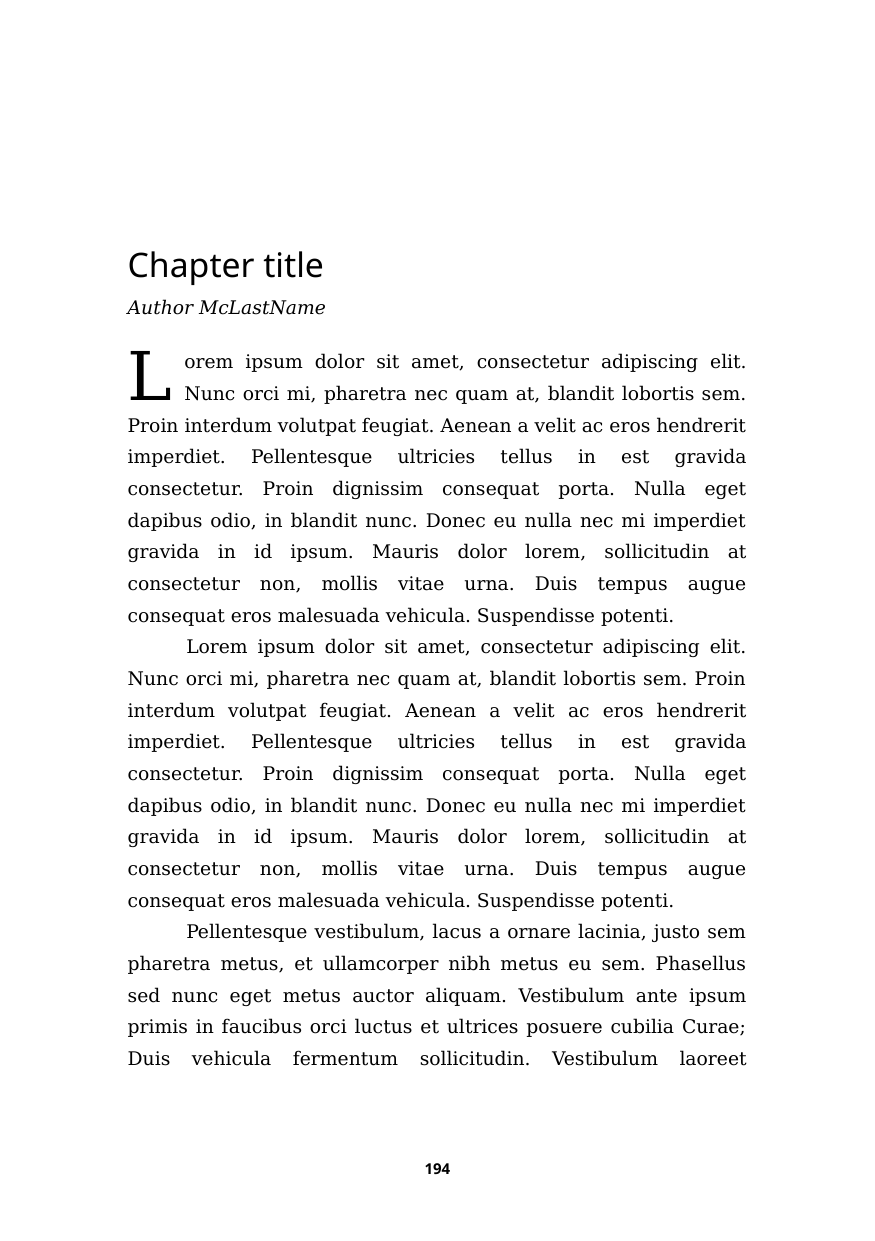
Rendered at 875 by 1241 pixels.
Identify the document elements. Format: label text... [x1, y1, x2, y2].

text Pellentesque vestibulum, lacus a ornare lacinia, justo sem pharetra metus, et ullamcorper nibh metus eu sem. Phasellus sed nunc eget metus auctor aliquam. Vestibulum ante ipsum primis in faucibus orci luctus et ultrices posuere cubilia Curae; Duis vehicula fermentum sollicitudin. Vestibulum laoreet [127, 921, 747, 1070]
subtitle Chapter title [127, 246, 747, 285]
text Author McLastName [127, 297, 747, 319]
text Lorem ipsum dolor sit amet, consectetur adipiscing elit. Nunc orci mi, pharetra nec quam at, blandit lobortis sem. Proin interdum volutpat feugiat. Aenean a velit ac eros hendrerit imperdiet. Pellentesque ultricies tellus in est gravida consectetur. Proin dignissim consequat porta. Nulla eget dapibus odio, in blandit nunc. Donec eu nulla nec mi imperdiet gravida in id ipsum. Mauris dolor lorem, sollicitudin at consectetur non, mollis vitae urna. Duis tempus augue consequat eros malesuada vehicula. Suspendisse potenti. [127, 351, 747, 627]
text Lorem ipsum dolor sit amet, consectetur adipiscing elit. Nunc orci mi, pharetra nec quam at, blandit lobortis sem. Proin interdum volutpat feugiat. Aenean a velit ac eros hendrerit imperdiet. Pellentesque ultricies tellus in est gravida consectetur. Proin dignissim consequat porta. Nulla eget dapibus odio, in blandit nunc. Donec eu nulla nec mi imperdiet gravida in id ipsum. Mauris dolor lorem, sollicitudin at consectetur non, mollis vitae urna. Duis tempus augue consequat eros malesuada vehicula. Suspendisse potenti. [127, 636, 747, 912]
